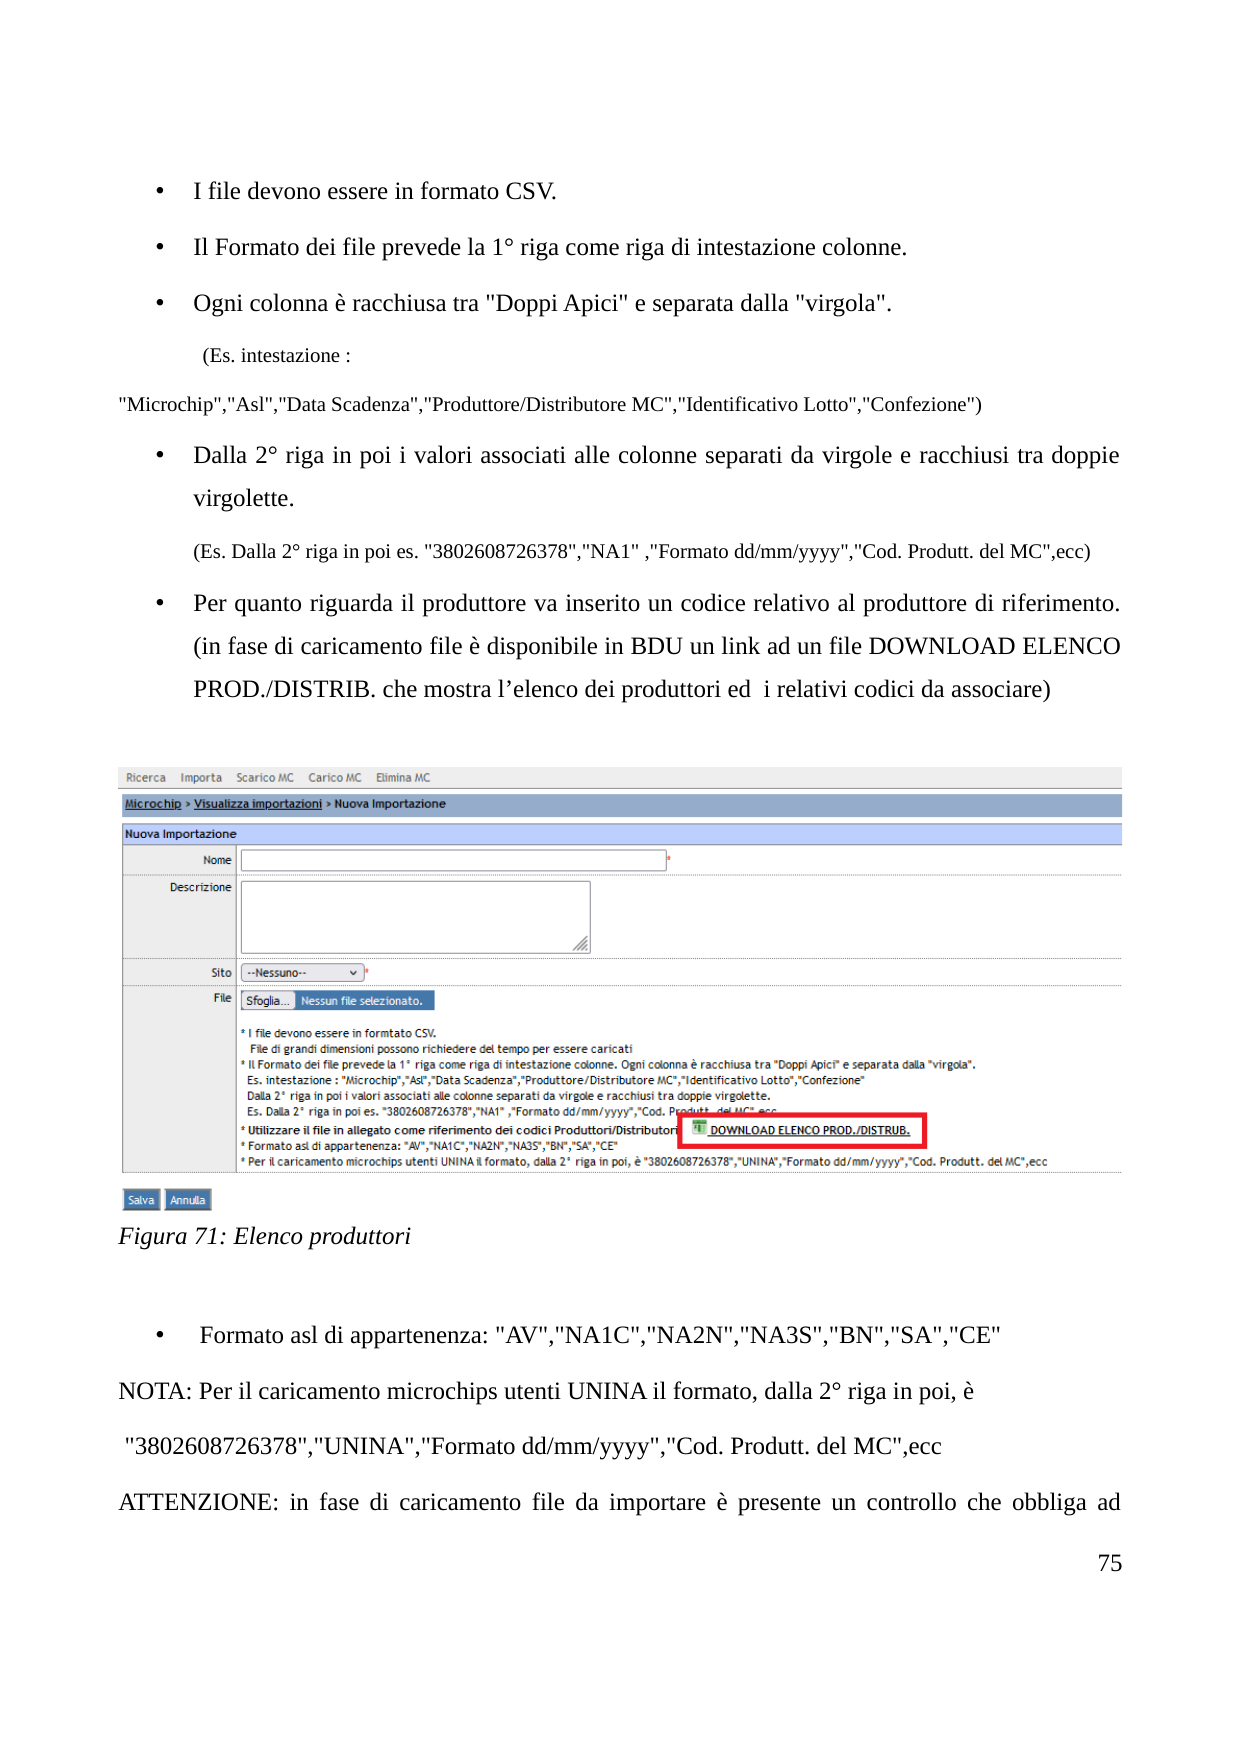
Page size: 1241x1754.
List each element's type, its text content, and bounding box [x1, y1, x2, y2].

picture [118, 766, 1123, 1222]
text "Microchip","Asl","Data Scadenza","Produttore/Distributore MC","Identificativo Lotto","Confezione") [118, 392, 1122, 416]
list Dalla 2° riga in poi i valori associati alle colonne separati da virgole e racchiusi tra doppie virgolette. [156, 440, 1122, 512]
list (Es. Dalla 2° riga in poi es. "3802608726378","NA1" ,"Formato dd/mm/yyyy","Cod. Produtt. del MC",ecc) [156, 539, 1122, 563]
list Ogni colonna è racchiusa tra "Doppi Apici" e separata dalla "virgola". [156, 288, 1122, 316]
list [118, 754, 1122, 766]
text "3802608726378","UNINA","Formato dd/mm/yyyy","Cod. Produtt. del MC",ecc [118, 1431, 1122, 1460]
list Formato asl di appartenenza: "AV","NA1C","NA2N","NA3S","BN","SA","CE" [156, 1320, 1122, 1349]
text NOTA: Per il caricamento microchips utenti UNINA il formato, dalla 2° riga in poi, è [118, 1376, 1122, 1404]
text ATTENZIONE: in fase di caricamento file da importare è presente un controllo che obbliga ad [118, 1487, 1122, 1516]
list I file devono essere in formato CSV. [156, 176, 1122, 205]
list Per quanto riguarda il produttore va inserito un codice relativo al produttore di riferimento.(in fase di caricamento file è disponibile in BDU un link ad un file DOWNLOAD ELENCO PROD./DISTRIB. che mostra l’elenco dei produttori ed i relativi codici da associare) [156, 588, 1122, 703]
text (Es. intestazione : [118, 343, 1122, 367]
list Figura 71: Elenco produttori [118, 1222, 1122, 1250]
list Il Formato dei file prevede la 1° riga come riga di intestazione colonne. [156, 232, 1122, 261]
